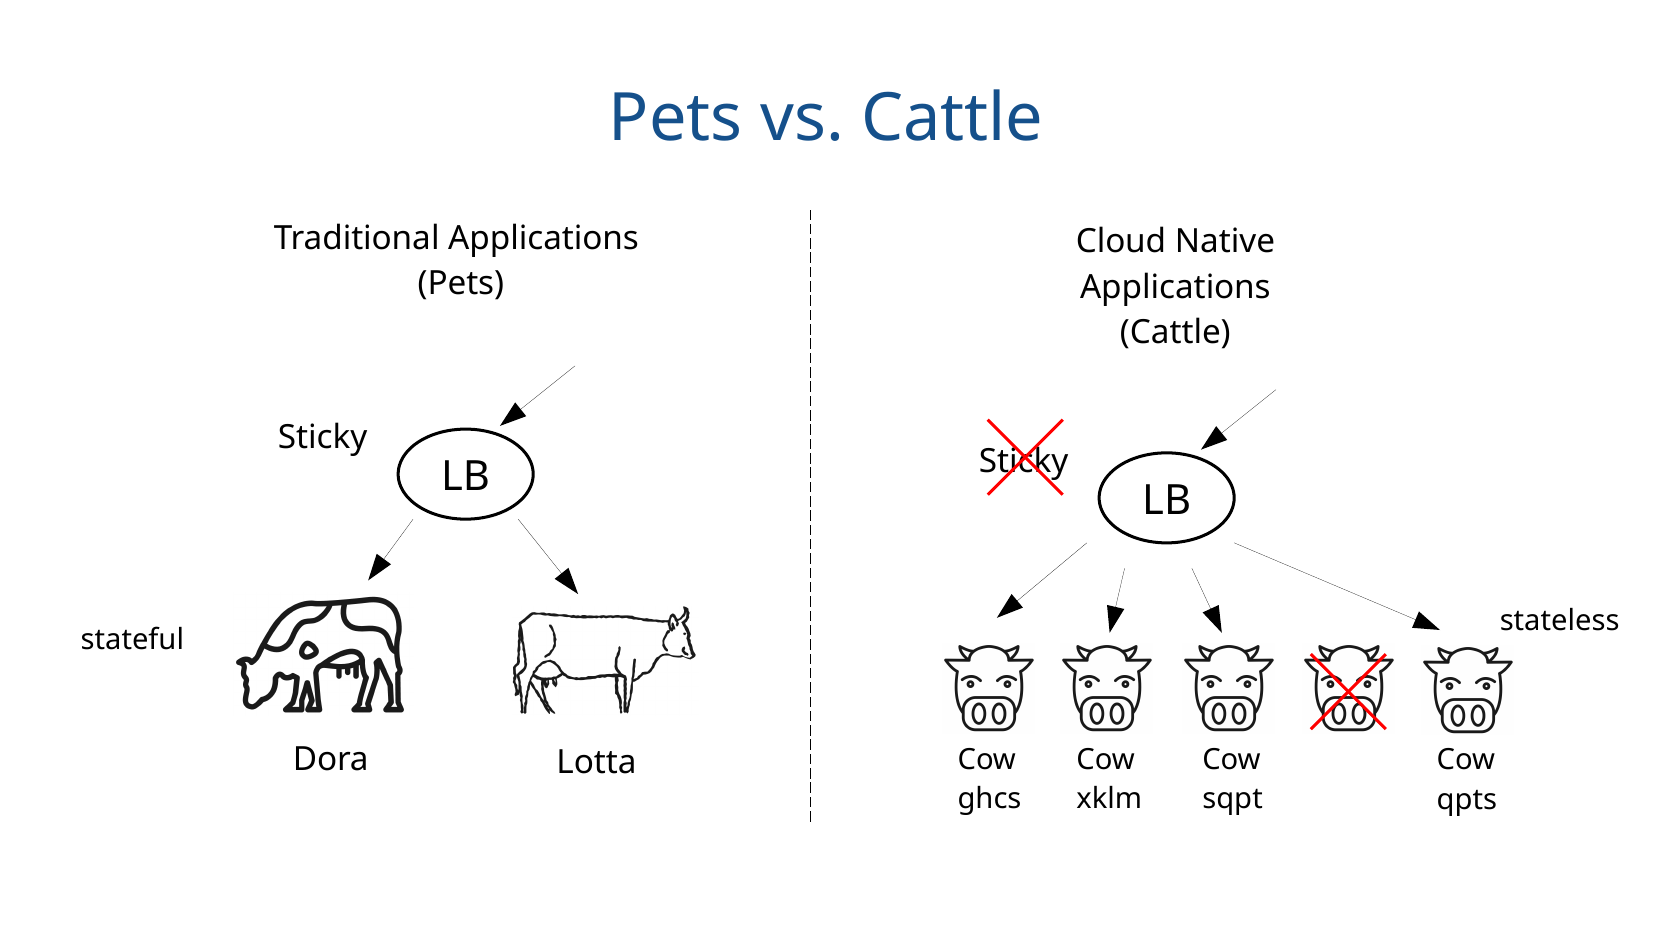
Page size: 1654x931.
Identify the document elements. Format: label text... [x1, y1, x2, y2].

text_box stateful [65, 610, 216, 666]
picture [1421, 645, 1514, 730]
text_box Lotta [541, 730, 654, 823]
title Pets vs. Cattle [82, 36, 1571, 193]
text_box Sticky [964, 429, 1085, 522]
picture [942, 643, 1035, 730]
text_box Cloud Native Applications (Cattle) [964, 210, 1387, 361]
text_box Sticky [1001, 429, 1050, 454]
picture [1302, 643, 1395, 734]
text_box Traditional Applications (Pets) [258, 206, 664, 340]
picture [1060, 643, 1153, 730]
text_box Dora [278, 727, 390, 803]
text_box Cow xklm [1061, 730, 1187, 825]
text_box Cow sqpt [1187, 730, 1323, 825]
text_box LB [398, 429, 534, 520]
text_box Cow ghcs [942, 730, 1061, 825]
picture [512, 606, 699, 716]
text_box stateless [1485, 592, 1636, 676]
text_box LB [1099, 452, 1235, 543]
picture [233, 592, 414, 716]
text_box Cow qpts [1421, 730, 1557, 826]
picture [1182, 643, 1275, 730]
text_box Sticky [263, 405, 384, 498]
